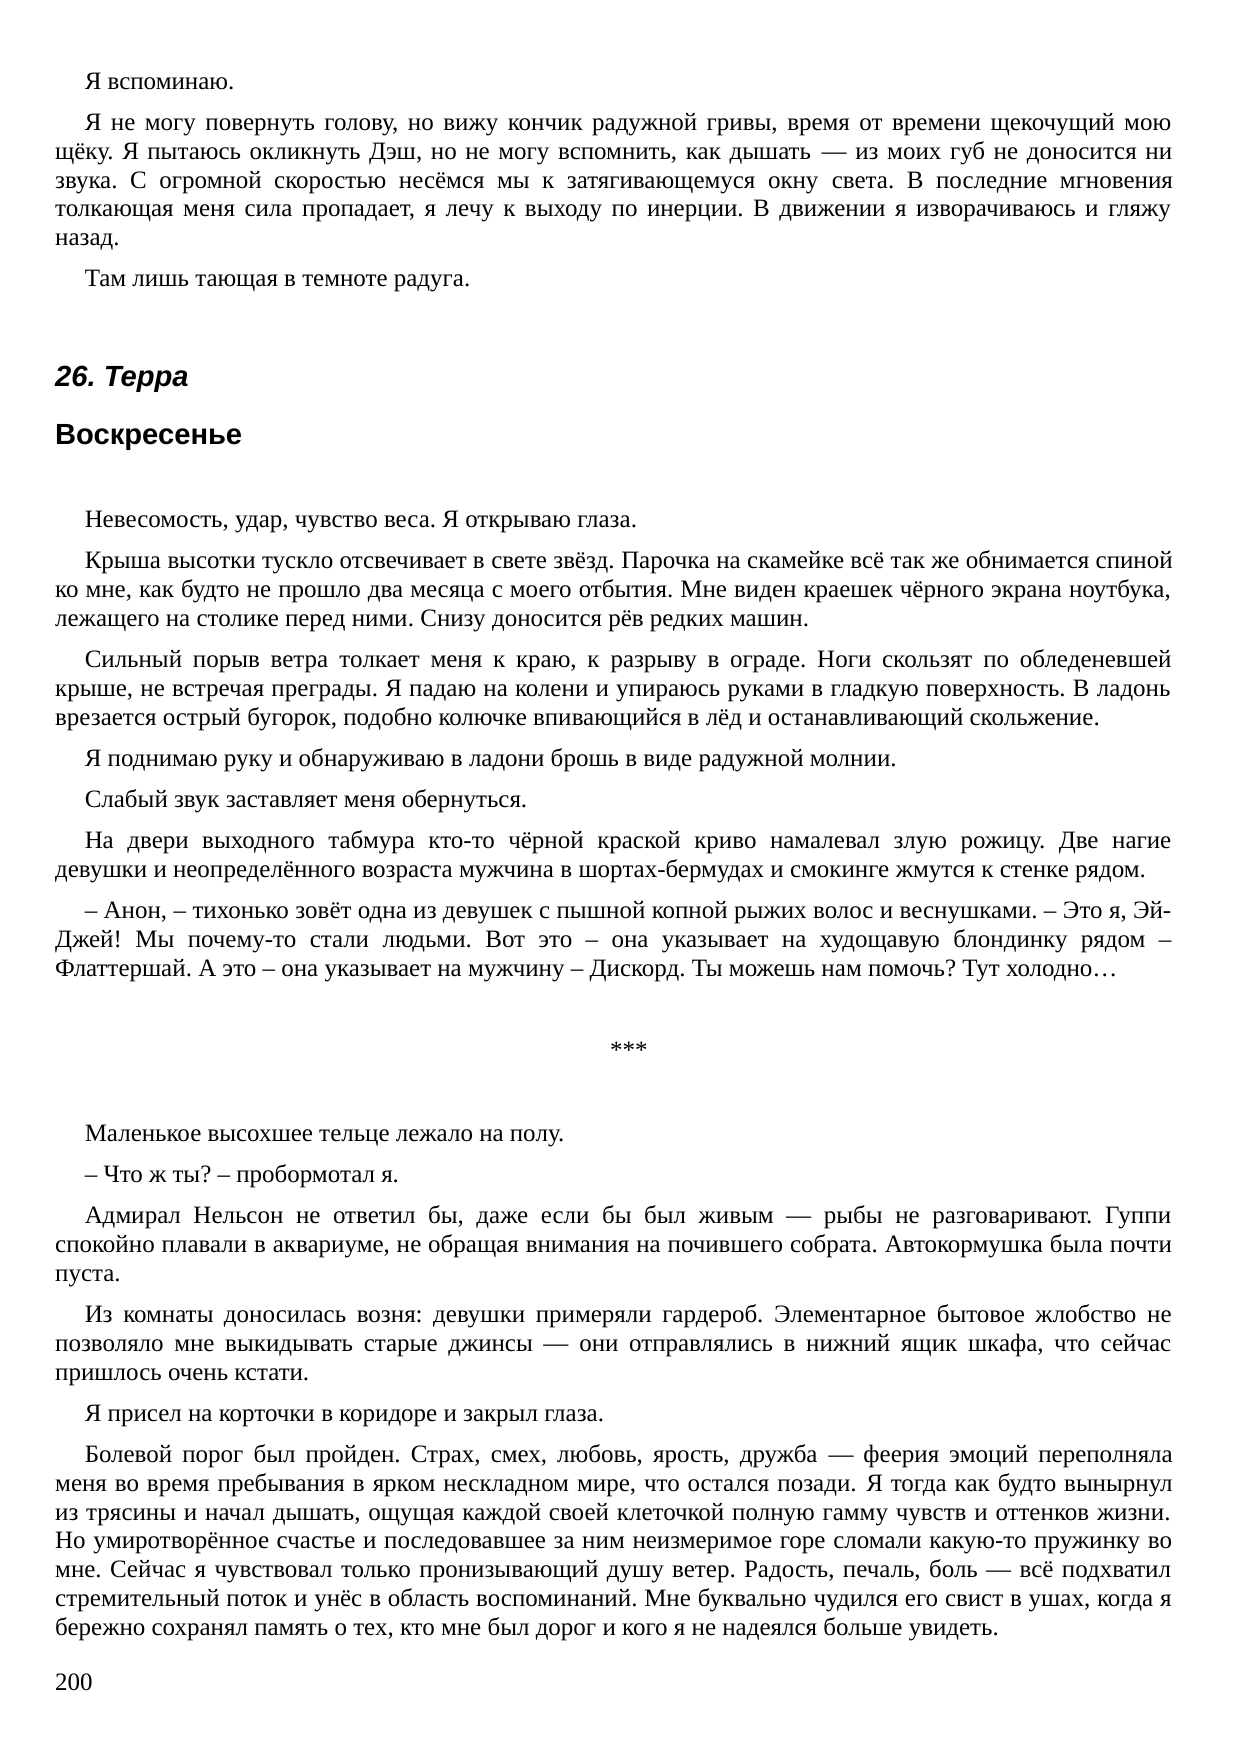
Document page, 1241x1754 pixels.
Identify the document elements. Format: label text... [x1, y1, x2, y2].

text Из комнаты доносилась возня: девушки примеряли гардероб. Элементарное бытовое жлобство не позволяло мне выкидывать старые джинсы — они отправлялись в нижний ящик шкафа, что сейчас пришлось очень кстати. [55, 1299, 1173, 1386]
text Сильный порыв ветра толкает меня к краю, к разрыву в ограде. Ноги скользят по обледеневшей крыше, не встречая преграды. Я падаю на колени и упираюсь руками в гладкую поверхность. В ладонь врезается острый бугорок, подобно колючке впивающийся в лёд и останавливающий скольжение. [55, 644, 1173, 731]
text Невесомость, удар, чувство веса. Я открываю глаза. [55, 504, 1173, 533]
text Маленькое высохшее тельце лежало на полу. [55, 1118, 1173, 1147]
text Крыша высотки тускло отсвечивает в свете звёзд. Парочка на скамейке всё так же обнимается спиной ко мне, как будто не прошло два месяца с моего отбытия. Мне виден краешек чёрного экрана ноутбука, лежащего на столике перед ними. Снизу доносится рёв редких машин. [55, 546, 1173, 632]
text Там лишь тающая в темноте радуга. [55, 263, 1173, 292]
text Я вспоминаю. [55, 66, 1173, 95]
text Я поднимаю руку и обнаруживаю в ладони брошь в виде радужной молнии. [55, 743, 1173, 772]
subtitle 26. Терра [55, 358, 1173, 392]
text Болевой порог был пройден. Страх, смех, любовь, ярость, дружба — феерия эмоций переполняла меня во время пребывания в ярком нескладном мире, что остался позади. Я тогда как будто вынырнул из трясины и начал дышать, ощущая каждой своей клеточкой полную гамму чувств и оттенков жизни. Но умиротворённое счастье и последовавшее за ним неизмеримое горе сломали какую-то пружинку во мне. Сейчас я чувствовал только пронизывающий душу ветер. Радость, печаль, боль — всё подхватил стремительный поток и унёс в область воспоминаний. Мне буквально чудился его свист в ушах, когда я бережно сохранял память о тех, кто мне был дорог и кого я не надеялся больше увидеть. [55, 1439, 1173, 1641]
text – Анон, – тихонько зовёт одна из девушек с пышной копной рыжих волос и веснушками. – Это я, Эй-Джей! Мы почему-то стали людьми. Вот это – она указывает на худощавую блондинку рядом – Флаттершай. А это – она указывает на мужчину – Дискорд. Ты можешь нам помочь? Тут холодно… [55, 896, 1173, 982]
text – Что ж ты? – пробормотал я. [55, 1159, 1173, 1188]
text *** [55, 1036, 1173, 1064]
text Я не могу повернуть голову, но вижу кончик радужной гривы, время от времени щекочущий мою щёку. Я пытаюсь окликнуть Дэш, но не могу вспомнить, как дышать — из моих губ не доносится ни звука. С огромной скоростью несёмся мы к затягивающемуся окну света. В последние мгновения толкающая меня сила пропадает, я лечу к выходу по инерции. В движении я изворачиваюсь и гляжу назад. [55, 107, 1173, 251]
text На двери выходного табмура кто-то чёрной краской криво намалевал злую рожицу. Две нагие девушки и неопределённого возраста мужчина в шортах-бермудах и смокинге жмутся к стенке рядом. [55, 826, 1173, 883]
text Я присел на корточки в коридоре и закрыл глаза. [55, 1398, 1173, 1427]
text Слабый звук заставляет меня обернуться. [55, 784, 1173, 813]
text Адмирал Нельсон не ответил бы, даже если бы был живым — рыбы не разговаривают. Гуппи спокойно плавали в аквариуме, не обращая внимания на почившего собрата. Автокормушка была почти пуста. [55, 1201, 1173, 1287]
subtitle Воскресенье [55, 417, 1173, 451]
